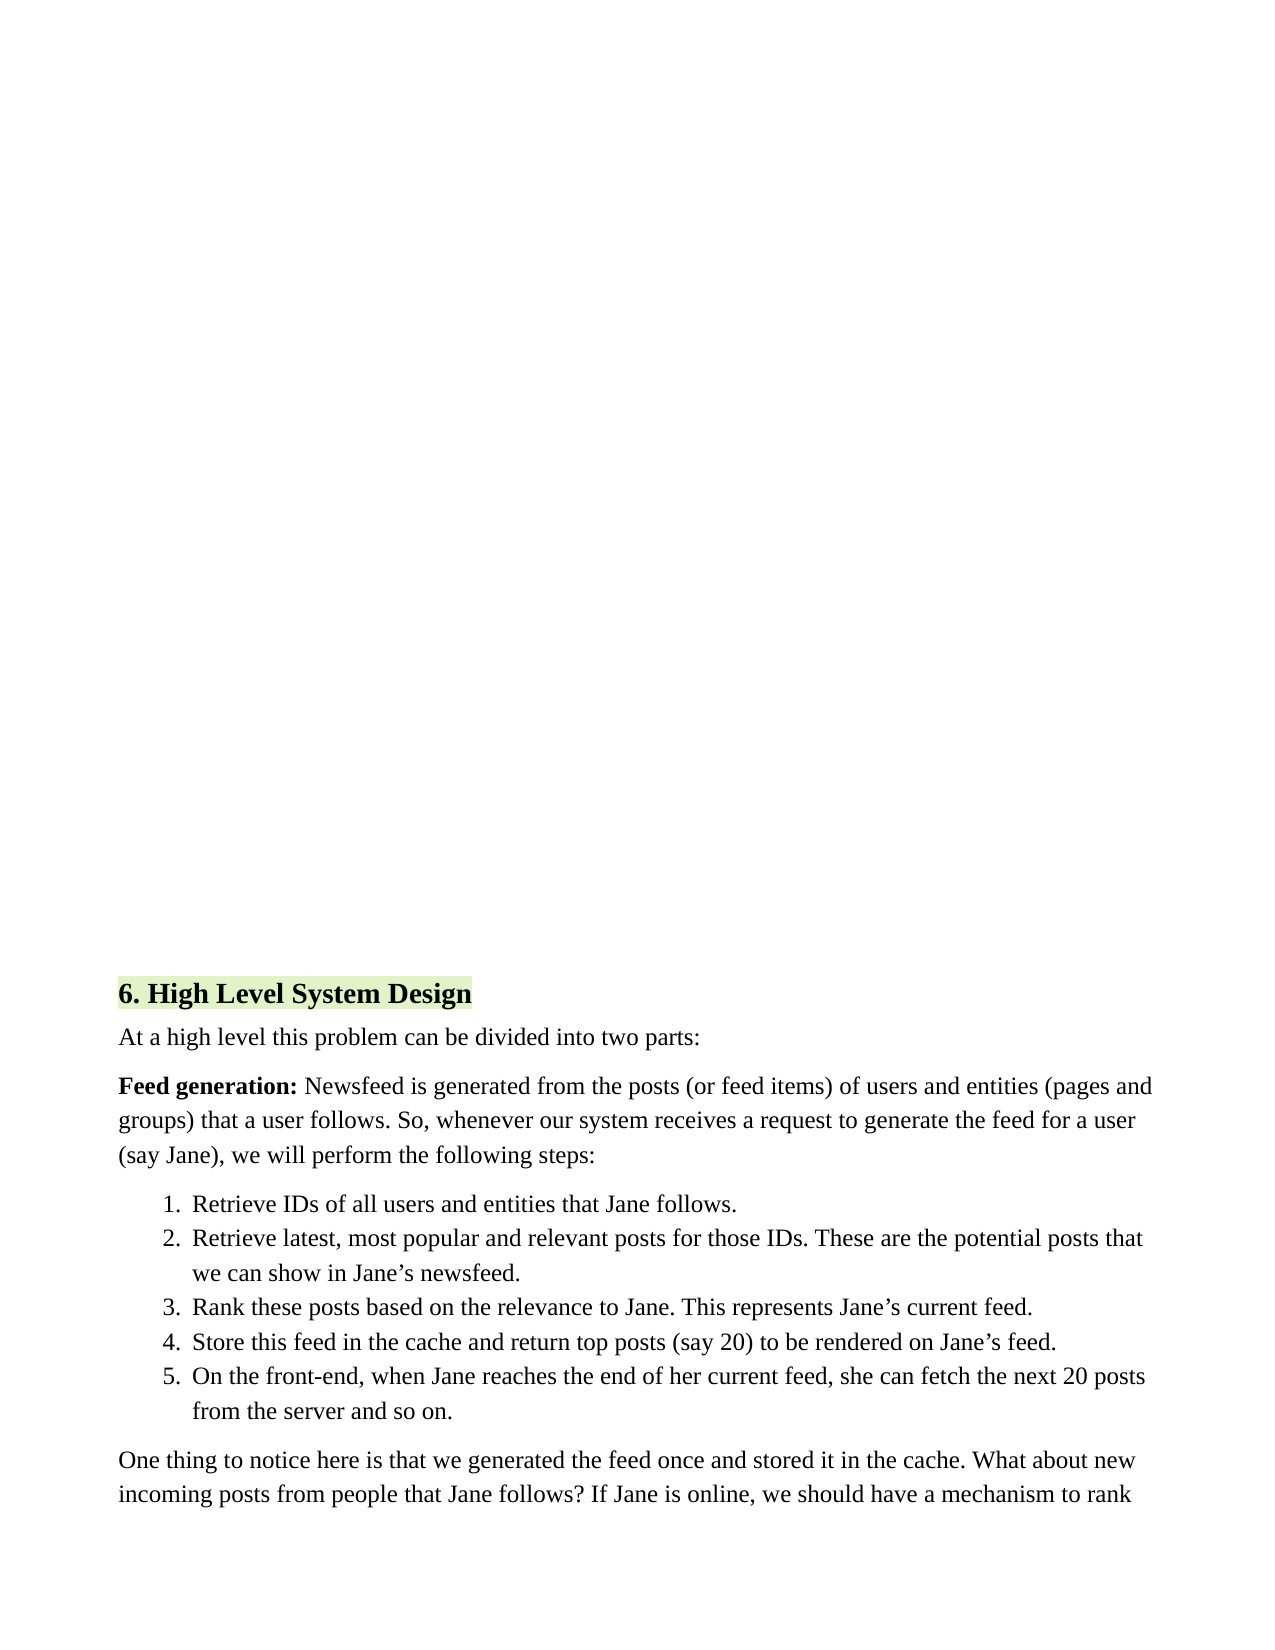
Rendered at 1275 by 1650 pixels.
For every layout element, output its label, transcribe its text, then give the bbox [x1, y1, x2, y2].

text At a high level this problem can be divided into two parts: [118, 1022, 1157, 1051]
list Rank these posts based on the relevance to Jane. This represents Jane’s current feed. [162, 1292, 1157, 1321]
subtitle 6. High Level System Design [118, 976, 1157, 1009]
list Retrieve latest, most popular and relevant posts for those IDs. These are the potential posts that we can show in Jane’s newsfeed. [162, 1223, 1157, 1287]
text Feed generation: Newsfeed is generated from the posts (or feed items) of users and entities (pages and groups) that a user follows. So, whenever our system receives a request to generate the feed for a user (say Jane), we will perform the following steps: [118, 1071, 1157, 1169]
list On the front-end, when Jane reaches the end of her current feed, she can fetch the next 20 posts from the server and so on. [162, 1361, 1157, 1425]
list Store this feed in the cache and return top posts (say 20) to be rendered on Jane’s feed. [162, 1327, 1157, 1356]
list Retrieve IDs of all users and entities that Jane follows. [162, 1189, 1157, 1218]
text One thing to notice here is that we generated the feed once and stored it in the cache. What about new incoming posts from people that Jane follows? If Jane is online, we should have a mechanism to rank [118, 1445, 1157, 1508]
